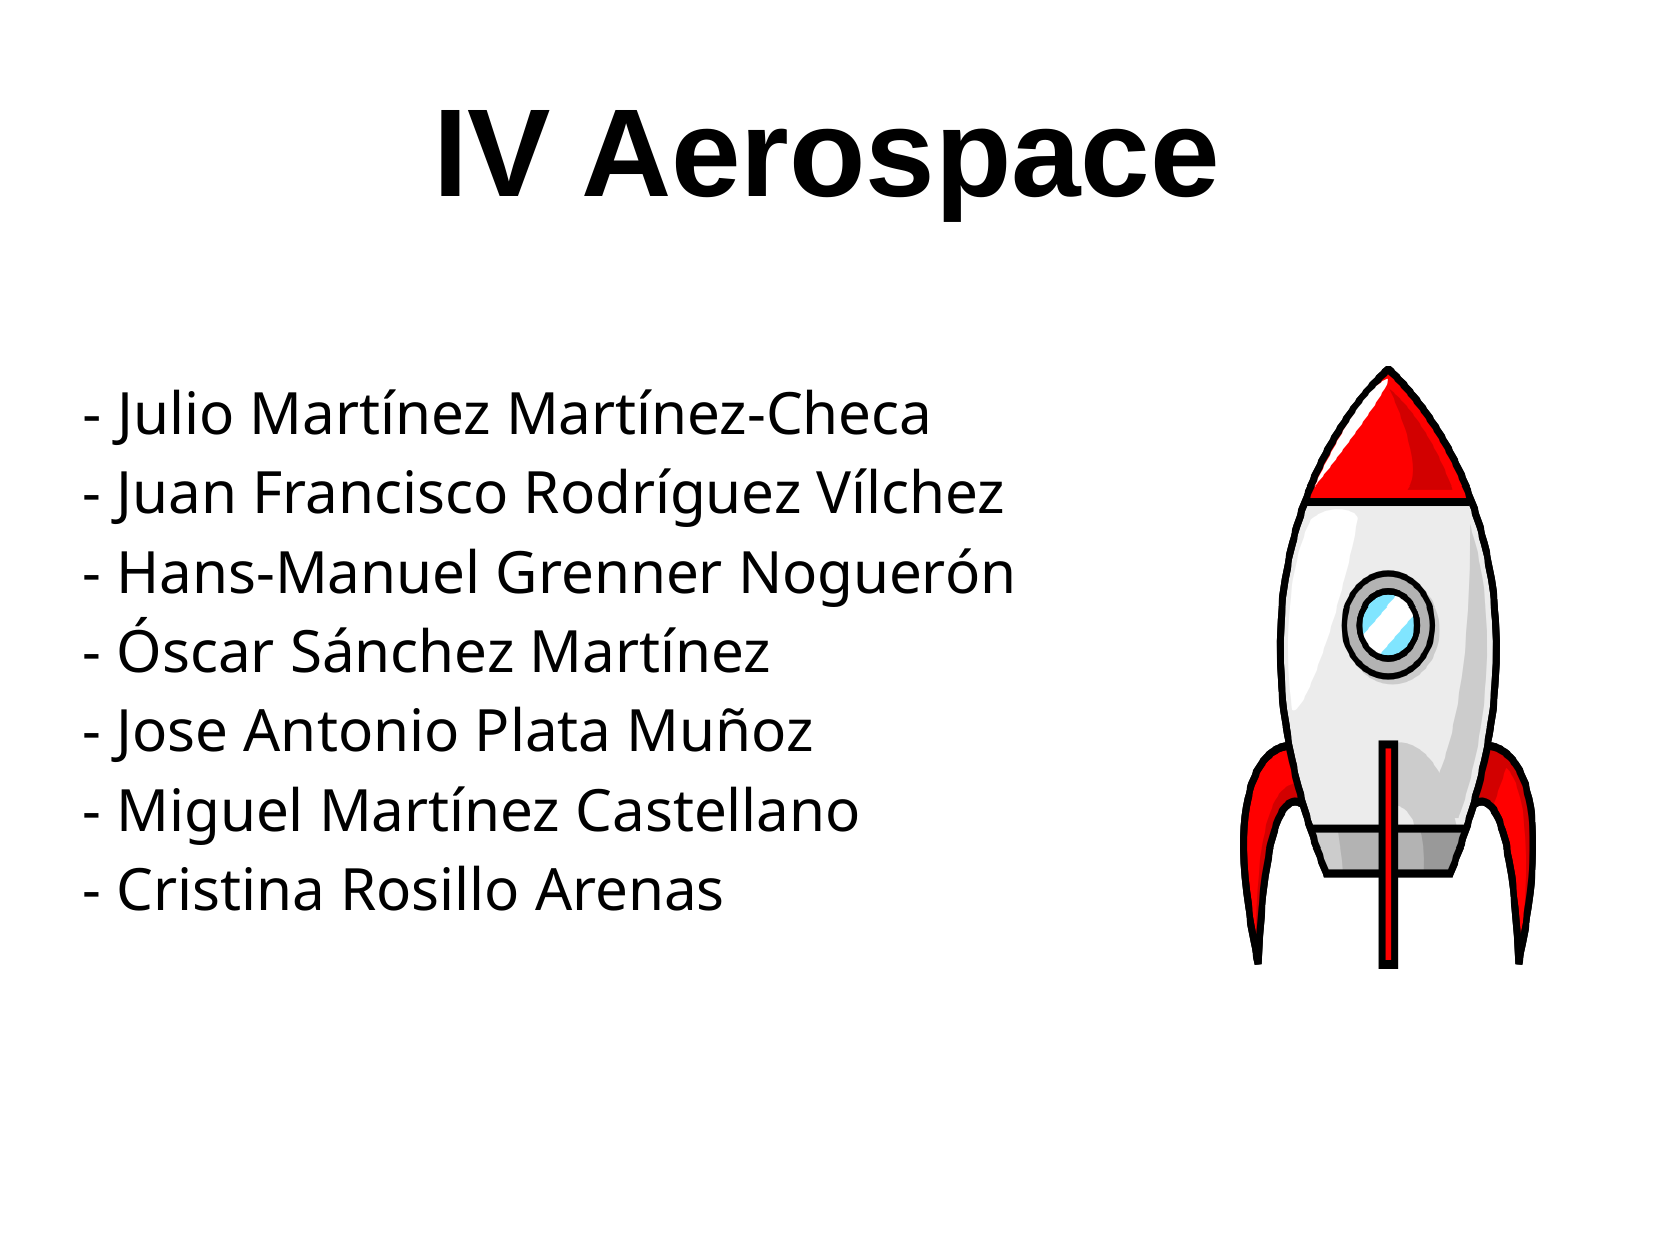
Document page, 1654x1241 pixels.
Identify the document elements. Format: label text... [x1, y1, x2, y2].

title IV Aerospace [82, 49, 1571, 257]
picture [1240, 366, 1536, 969]
subtitle - Julio Martínez Martínez-Checa - Juan Francisco Rodríguez Vílchez - Hans-Manuel Grenner Noguerón - Óscar Sánchez Martínez - Jose Antonio Plata Muñoz - Miguel Martínez Castellano - Cristina Rosillo Arenas [82, 290, 1571, 1010]
